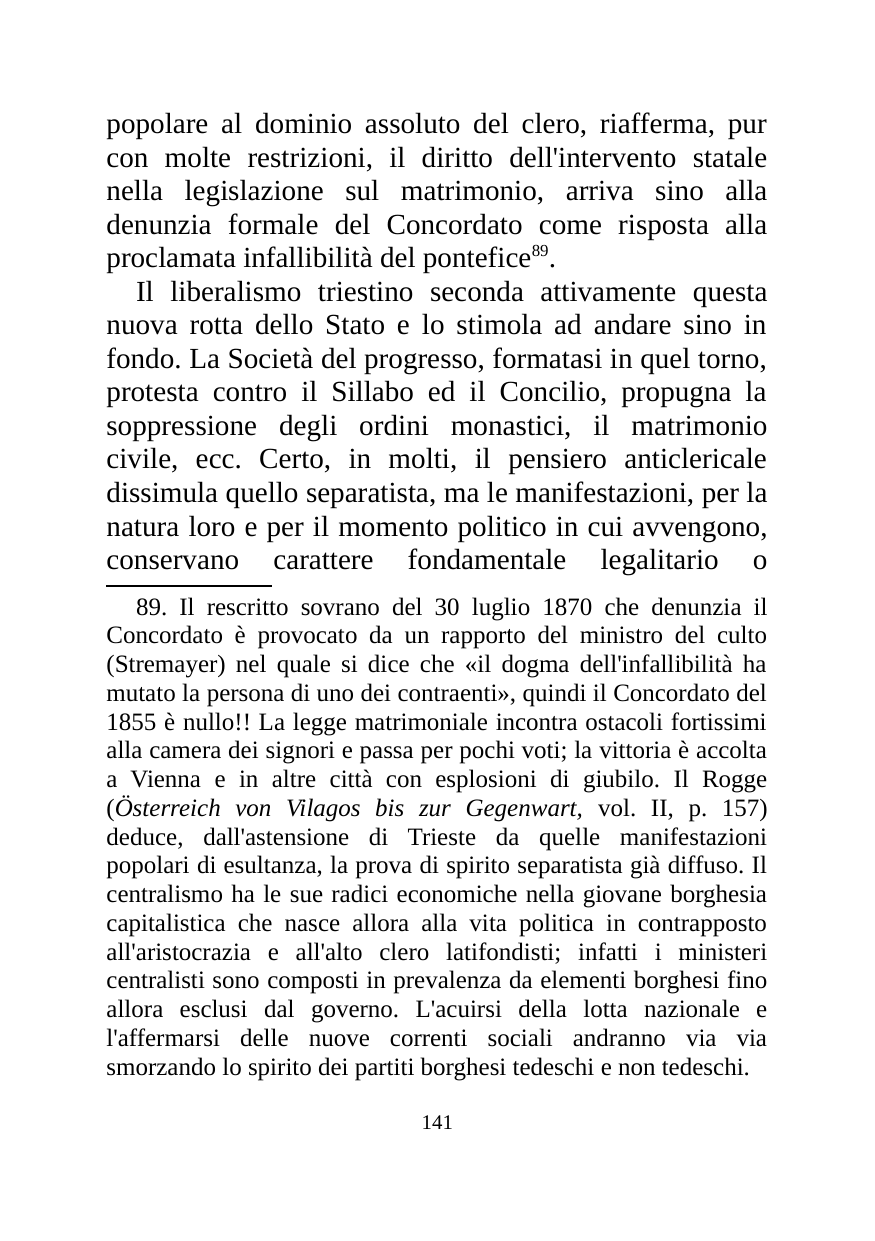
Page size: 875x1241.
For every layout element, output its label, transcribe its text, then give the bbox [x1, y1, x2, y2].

text Il liberalismo triestino seconda attivamente questa nuova rotta dello Stato e lo stimola ad andare sino in fondo. La Società del progresso, formatasi in quel torno, protesta contro il Sillabo ed il Concilio, propugna la soppressione degli ordini monastici, il matrimonio civile, ecc. Certo, in molti, il pensiero anticlericale dissimula quello separatista, ma le manifestazioni, per la natura loro e per il momento politico in cui avvengono, conservano carattere fondamentale legalitario o [106, 274, 768, 576]
text . Il rescritto sovrano del 30 luglio 1870 che denunzia il Concordato è provocato da un rapporto del ministro del culto (Stremayer) nel quale si dice che «il dogma dell'infallibilità ha mutato la persona di uno dei contraenti», quindi il Concordato del 1855 è nullo!! La legge matrimoniale incontra ostacoli fortissimi alla camera dei signori e passa per pochi voti; la vittoria è accolta a Vienna e in altre città con esplosioni di giubilo. Il Rogge (Österreich von Vilagos bis zur Gegenwart, vol. II, p. 157) deduce, dall'astensione di Trieste da quelle manifestazioni popolari di esultanza, la prova di spirito separatista già diffuso. Il centralismo ha le sue radici economiche nella giovane borghesia capitalistica che nasce allora alla vita politica in contrapposto all'aristocrazia e all'alto clero latifondisti; infatti i ministeri centralisti sono composti in prevalenza da elementi borghesi fino allora esclusi dal governo. L'acuirsi della lotta nazionale e l'affermarsi delle nuove correnti sociali andranno via via smorzando lo spirito dei partiti borghesi tedeschi e non tedeschi. [106, 592, 768, 1080]
text popolare al dominio assoluto del clero, riafferma, pur con molte restrizioni, il diritto dell'intervento statale nella legislazione sul matrimonio, arriva sino alla denunzia formale del Concordato come risposta alla proclamata infallibilità del pontefice. [106, 106, 768, 274]
